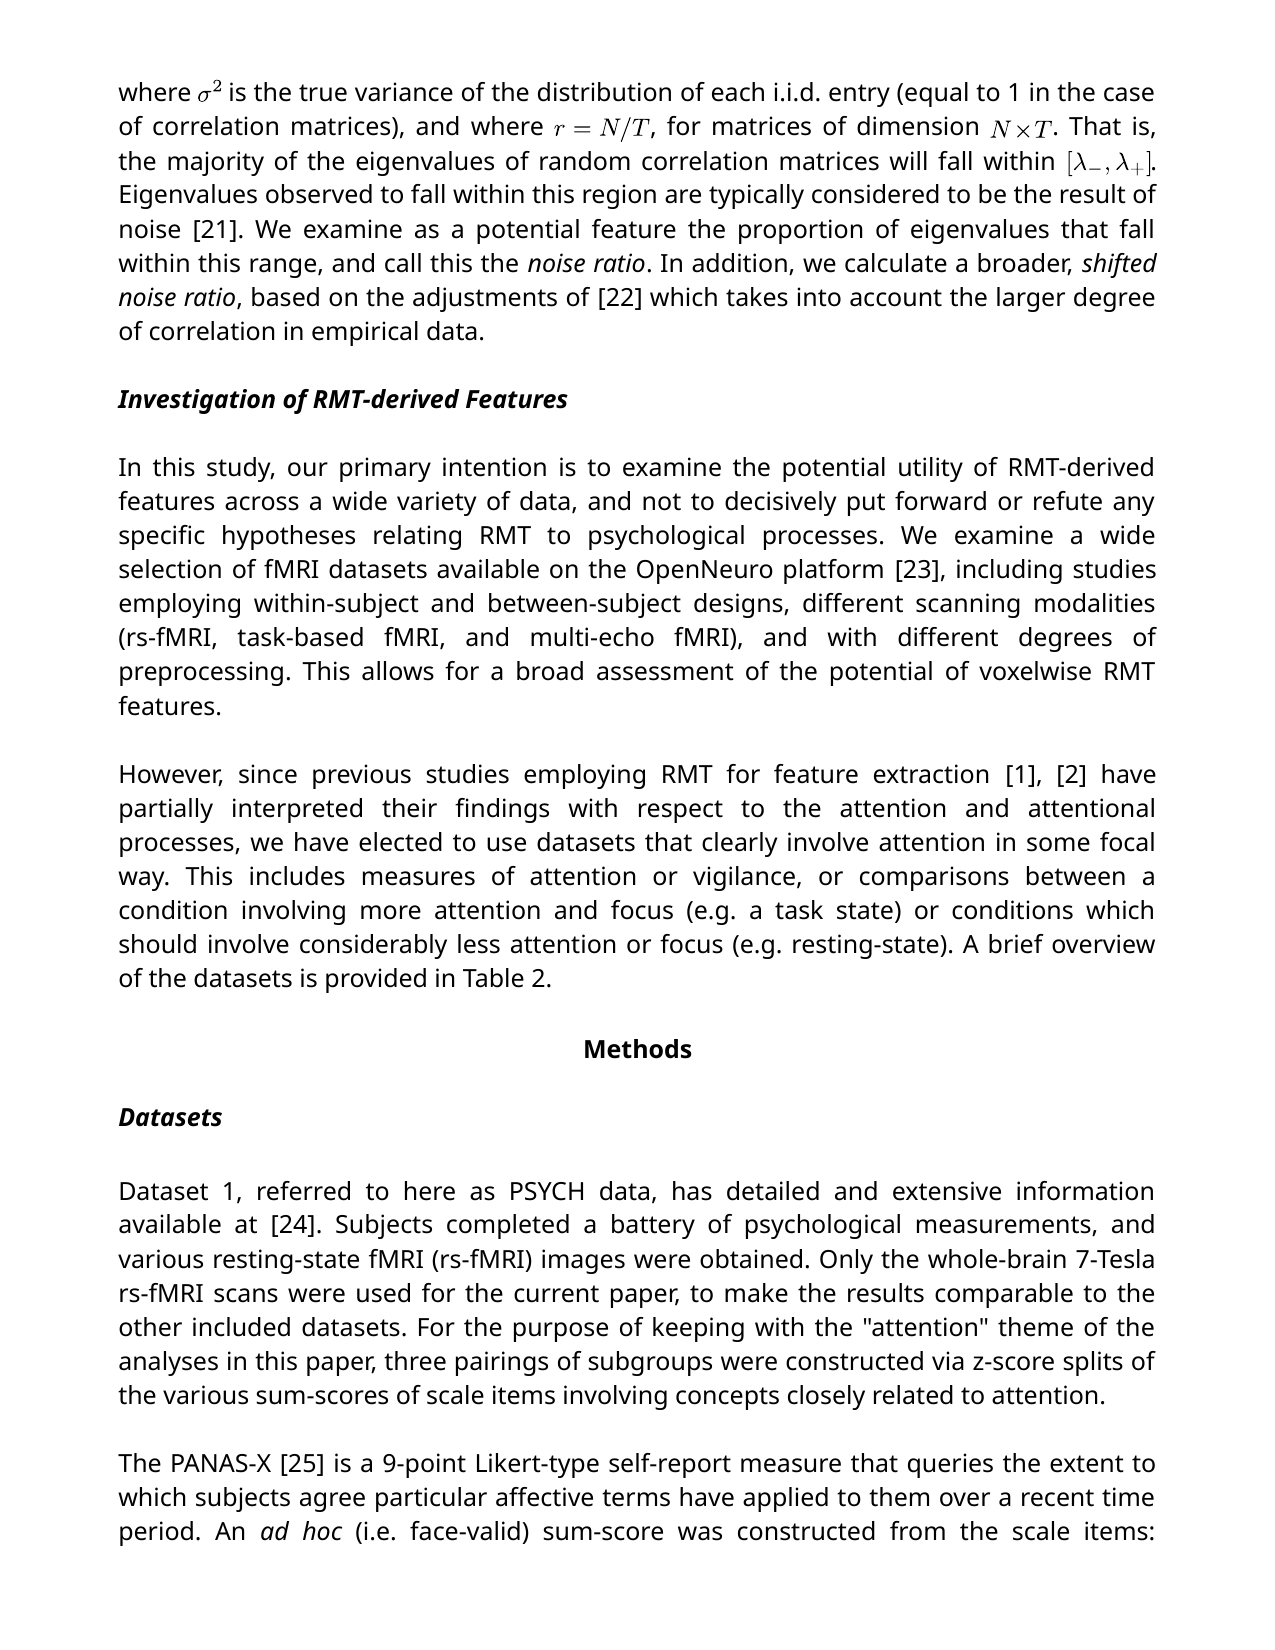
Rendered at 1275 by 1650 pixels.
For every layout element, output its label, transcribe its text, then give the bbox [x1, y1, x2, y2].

text where is the true variance of the distribution of each i.i.d. entry (equal to 1 in the case of correlation matrices), and where , for matrices of dimension . That is, the majority of the eigenvalues of random correlation matrices will fall within . Eigenvalues observed to fall within this region are typically considered to be the result of noise [21]. We examine as a potential feature the proportion of eigenvalues that fall within this range, and call this the noise ratio. In addition, we calculate a broader, shifted noise ratio, based on the adjustments of [22] which takes into account the larger degree of correlation in empirical data. [118, 75, 1157, 347]
text Methods [118, 1031, 1157, 1066]
text Datasets [118, 1099, 1157, 1134]
text The PANAS-X [25] is a 9-point Likert-type self-report measure that queries the extent to which subjects agree particular affective terms have applied to them over a recent time period. An ad hoc (i.e. face-valid) sum-score was constructed from the scale items: [118, 1446, 1157, 1548]
text However, since previous studies employing RMT for feature extraction [1], [2] have partially interpreted their findings with respect to the attention and attentional processes, we have elected to use datasets that clearly involve attention in some focal way. This includes measures of attention or vigilance, or comparisons between a condition involving more attention and focus (e.g. a task state) or conditions which should involve considerably less attention or focus (e.g. resting-state). A brief overview of the datasets is provided in Table 2. [118, 756, 1157, 995]
text Investigation of RMT-derived Features [118, 382, 1157, 416]
text In this study, our primary intention is to examine the potential utility of RMT-derived features across a wide variety of data, and not to decisively put forward or refute any specific hypotheses relating RMT to psychological processes. We examine a wide selection of fMRI datasets available on the OpenNeuro platform [23], including studies employing within-subject and between-subject designs, different scanning modalities (rs-fMRI, task-based fMRI, and multi-echo fMRI), and with different degrees of preprocessing. This allows for a broad assessment of the potential of voxelwise RMT features. [118, 450, 1157, 722]
text Dataset 1, referred to here as PSYCH data, has detailed and extensive information available at [24]. Subjects completed a battery of psychological measurements, and various resting-state fMRI (rs-fMRI) images were obtained. Only the whole-brain 7-Tesla rs-fMRI scans were used for the current paper, to make the results comparable to the other included datasets. For the purpose of keeping with the "attention" theme of the analyses in this paper, three pairings of subgroups were constructed via z-score splits of the various sum-scores of scale items involving concepts closely related to attention. [118, 1173, 1157, 1412]
